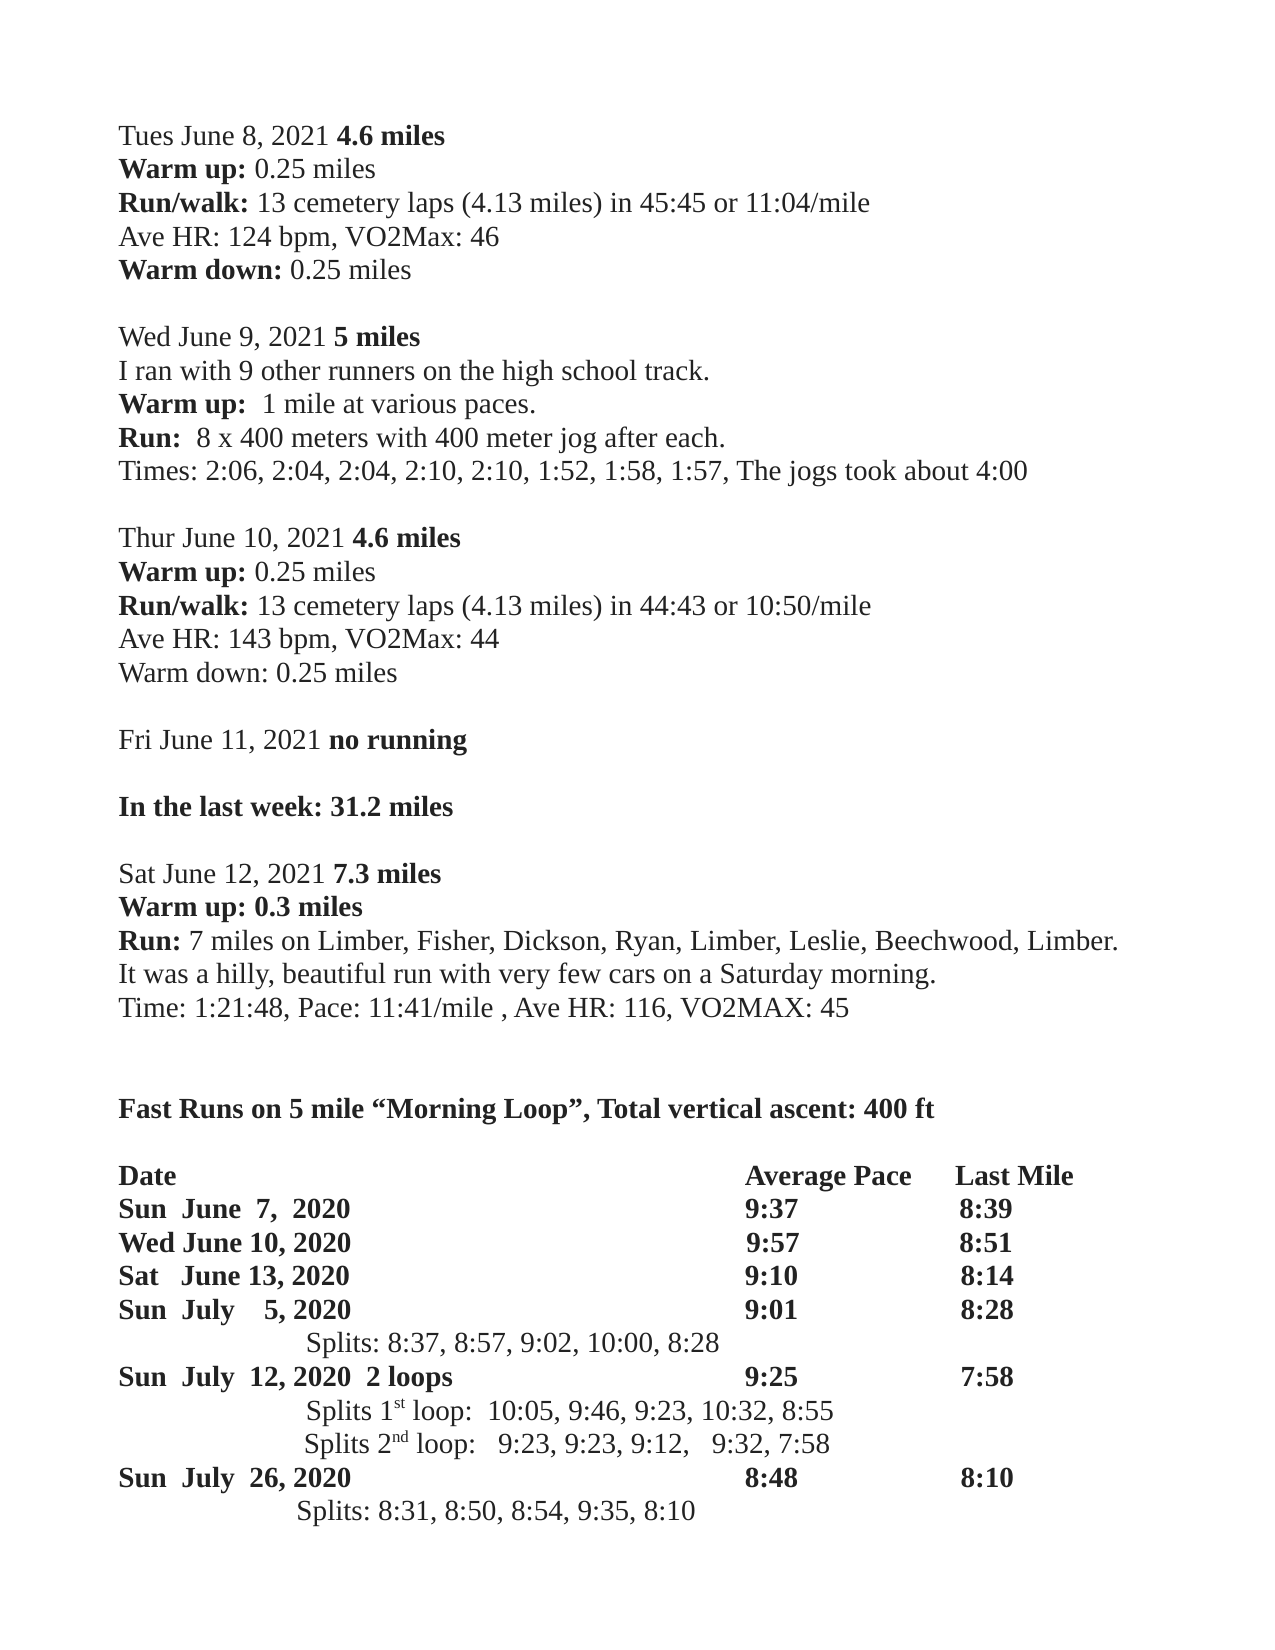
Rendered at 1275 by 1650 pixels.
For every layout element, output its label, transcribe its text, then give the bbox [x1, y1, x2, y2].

text Warm up: 0.25 miles [118, 152, 1161, 185]
text Warm up: 0.3 miles [118, 889, 1161, 923]
text Warm up: 0.25 miles [118, 554, 1161, 588]
text Time: 1:21:48, Pace: 11:41/mile , Ave HR: 116, VO2MAX: 45 [118, 990, 1161, 1024]
text I ran with 9 other runners on the high school track. [118, 353, 1161, 386]
text Run: 8 x 400 meters with 400 meter jog after each. [118, 420, 1161, 453]
text Run/walk: 13 cemetery laps (4.13 miles) in 45:45 or 11:04/mile [118, 185, 1161, 219]
text Fast Runs on 5 mile “Morning Loop”, Total vertical ascent: 400 ft [118, 1091, 1161, 1124]
text Run/walk: 13 cemetery laps (4.13 miles) in 44:43 or 10:50/mile [118, 588, 1161, 621]
text Sat June 13, 2020 9:10 8:14 Sun July 5, 2020 9:01 8:28 Splits: 8:37, 8:57, 9:02, 10:00, 8:28 Sun July 12, 2020 2 loops 9:25 7:58 Splits 1st loop: 10:05, 9:46, 9:23, 10:32, 8:55 [118, 1258, 1161, 1426]
text Wed June 10, 2020 9:57 8:51 [118, 1225, 1161, 1258]
text Ave HR: 124 bpm, VO2Max: 46 [118, 219, 1161, 252]
text It was a hilly, beautiful run with very few cars on a Saturday morning. [118, 957, 1161, 990]
text Warm up: 1 mile at various paces. [118, 386, 1161, 420]
text Run: 7 miles on Limber, Fisher, Dickson, Ryan, Limber, Leslie, Beechwood, Limber. [118, 923, 1161, 957]
text Date Average Pace Last Mile [118, 1158, 1161, 1191]
text In the last week: 31.2 miles [118, 789, 1161, 822]
text Warm down: 0.25 miles [118, 655, 1161, 688]
text Sun July 26, 2020 8:48 8:10 Splits: 8:31, 8:50, 8:54, 9:35, 8:10 [118, 1460, 1161, 1527]
text Warm down: 0.25 miles [118, 252, 1161, 286]
text Times: 2:06, 2:04, 2:04, 2:10, 2:10, 1:52, 1:58, 1:57, The jogs took about 4:00 [118, 453, 1161, 487]
text Sun June 7, 2020 9:37 8:39 [118, 1191, 1161, 1225]
text Fri June 11, 2021 no running [118, 722, 1161, 755]
text Ave HR: 143 bpm, VO2Max: 44 [118, 621, 1161, 655]
text Tues June 8, 2021 4.6 miles [118, 118, 1161, 152]
text Splits 2nd loop: 9:23, 9:23, 9:12, 9:32, 7:58 [118, 1426, 1161, 1460]
text Thur June 10, 2021 4.6 miles [118, 521, 1161, 554]
text Wed June 9, 2021 5 miles [118, 319, 1161, 353]
text Sat June 12, 2021 7.3 miles [118, 856, 1161, 889]
